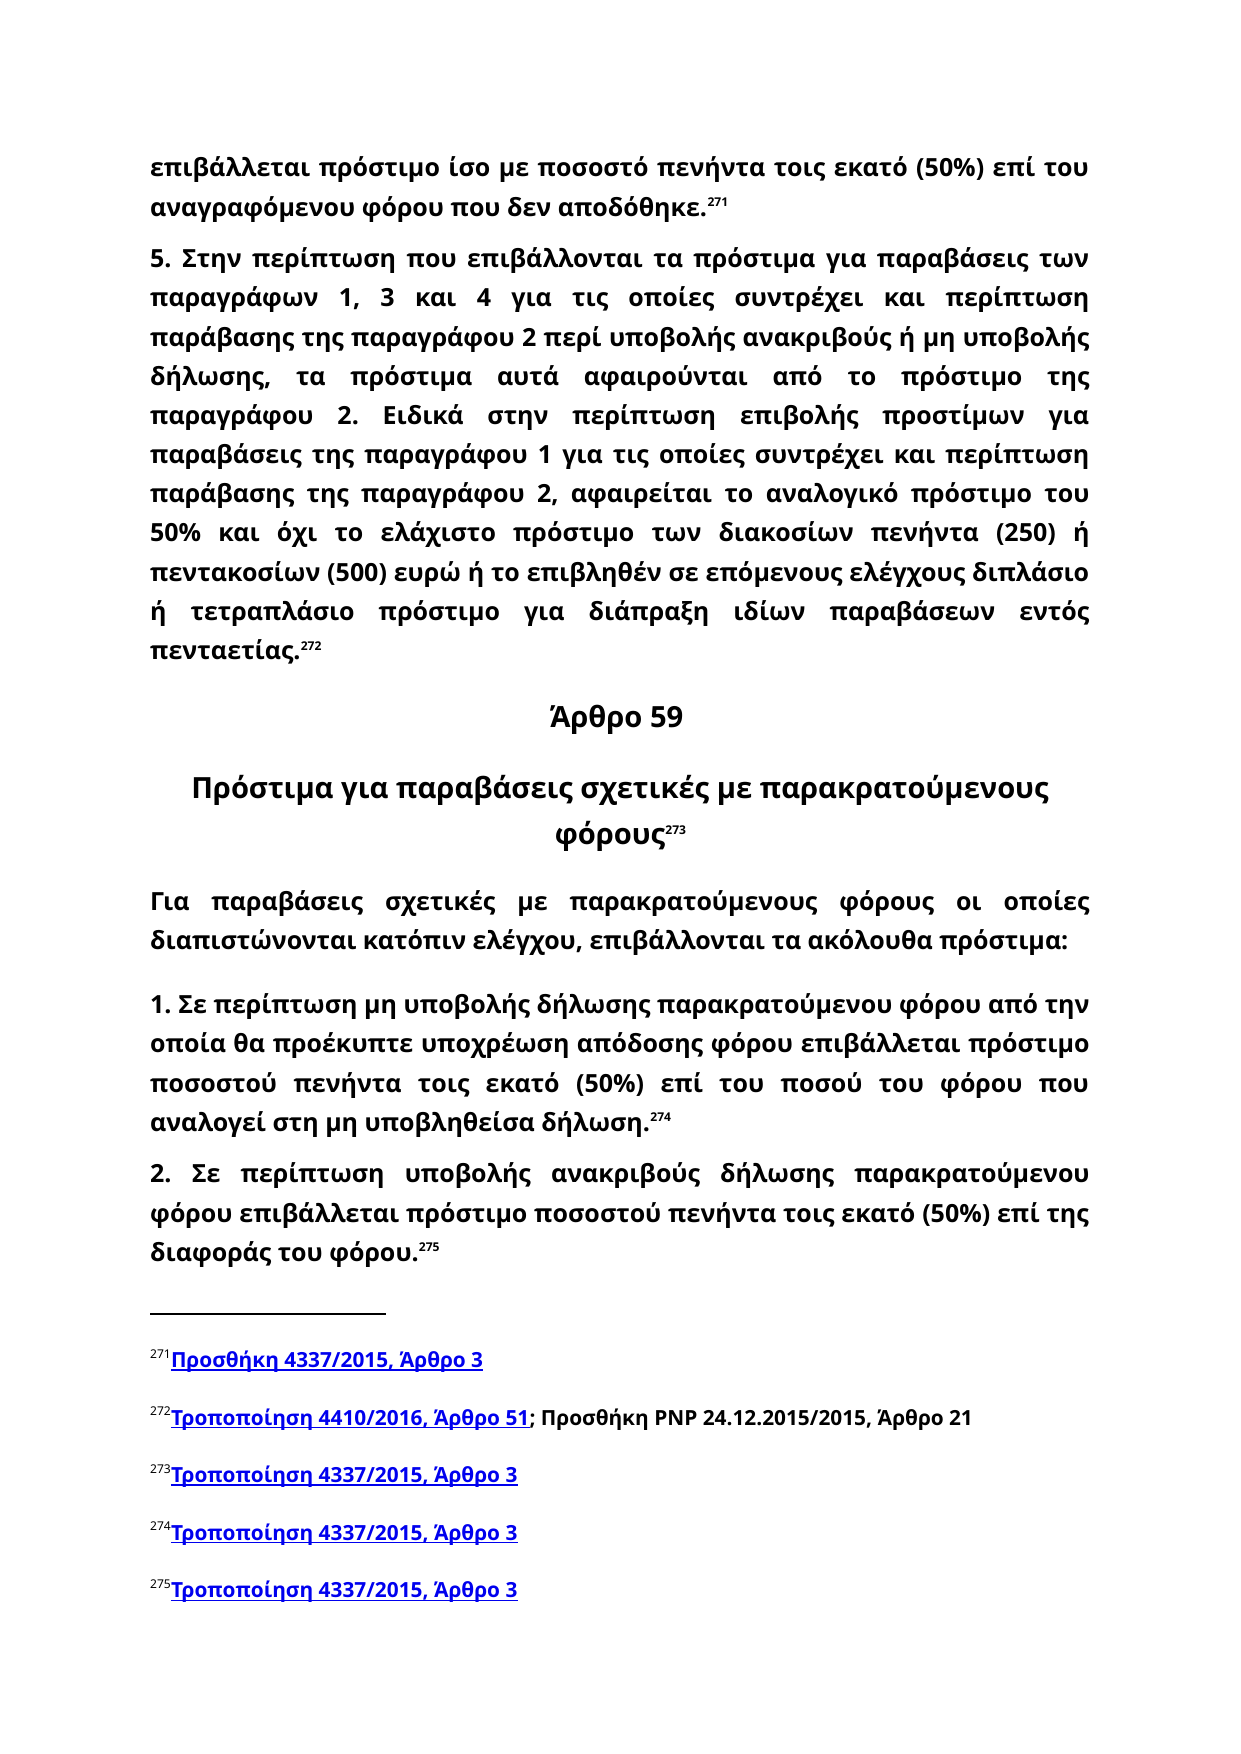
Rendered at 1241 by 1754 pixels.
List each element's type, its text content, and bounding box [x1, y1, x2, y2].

text 5. Στην περίπτωση που επιβάλλονται τα πρόστιμα για παραβάσεις των παραγράφων 1, 3 και 4 για τις οποίες συντρέχει και περίπτωση παράβασης της παραγράφου 2 περί υποβολής ανακριβούς ή μη υποβολής δήλωσης, τα πρόστιμα αυτά αφαιρούνται από το πρόστιμο της παραγράφου 2. Ειδικά στην περίπτωση επιβολής προστίμων για παραβάσεις της παραγράφου 1 για τις οποίες συντρέχει και περίπτωση παράβασης της παραγράφου 2, αφαιρείται το αναλογικό πρόστιμο του 50% και όχι το ελάχιστο πρόστιμο των διακοσίων πενήντα (250) ή πεντακοσίων (500) ευρώ ή το επιβληθέν σε επόμενους ελέγχους διπλάσιο ή τετραπλάσιο πρόστιμο για διάπραξη ιδίων παραβάσεων εντός πενταετίας. [150, 241, 1090, 667]
text 2. Σε περίπτωση υποβολής ανακριβούς δήλωσης παρακρατούμενου φόρου επιβάλλεται πρόστιμο ποσοστού πενήντα τοις εκατό (50%) επί της διαφοράς του φόρου. [150, 1156, 1090, 1268]
text Τροποποίηση 4337/2015, Άρθρο 3 [150, 1460, 1090, 1489]
text Προσθήκη 4337/2015, Άρθρο 3 [150, 1345, 1090, 1373]
text Για παραβάσεις σχετικές με παρακρατούμενους φόρους οι οποίες διαπιστώνονται κατόπιν ελέγχου, επιβάλλονται τα ακόλουθα πρόστιμα: [150, 883, 1090, 957]
text 1. Σε περίπτωση μη υποβολής δήλωσης παρακρατούμενου φόρου από την οποία θα προέκυπτε υποχρέωση απόδοσης φόρου επιβάλλεται πρόστιμο ποσοστού πενήντα τοις εκατό (50%) επί του ποσού του φόρου που αναλογεί στη μη υποβληθείσα δήλωση. [150, 987, 1090, 1138]
subtitle Πρόστιμα για παραβάσεις σχετικές με παρακρατούμενους φόρους [150, 767, 1090, 853]
text επιβάλλεται πρόστιμο ίσο με ποσοστό πενήντα τοις εκατό (50%) επί του αναγραφόμενου φόρου που δεν αποδόθηκε. [150, 150, 1090, 223]
subtitle Άρθρο 59 [150, 697, 1090, 736]
text Τροποποίηση 4337/2015, Άρθρο 3 [150, 1518, 1090, 1546]
text Τροποποίηση 4410/2016, Άρθρο 51; Προσθήκη PNP 24.12.2015/2015, Άρθρο 21 [150, 1403, 1090, 1431]
text Τροποποίηση 4337/2015, Άρθρο 3 [150, 1576, 1090, 1604]
